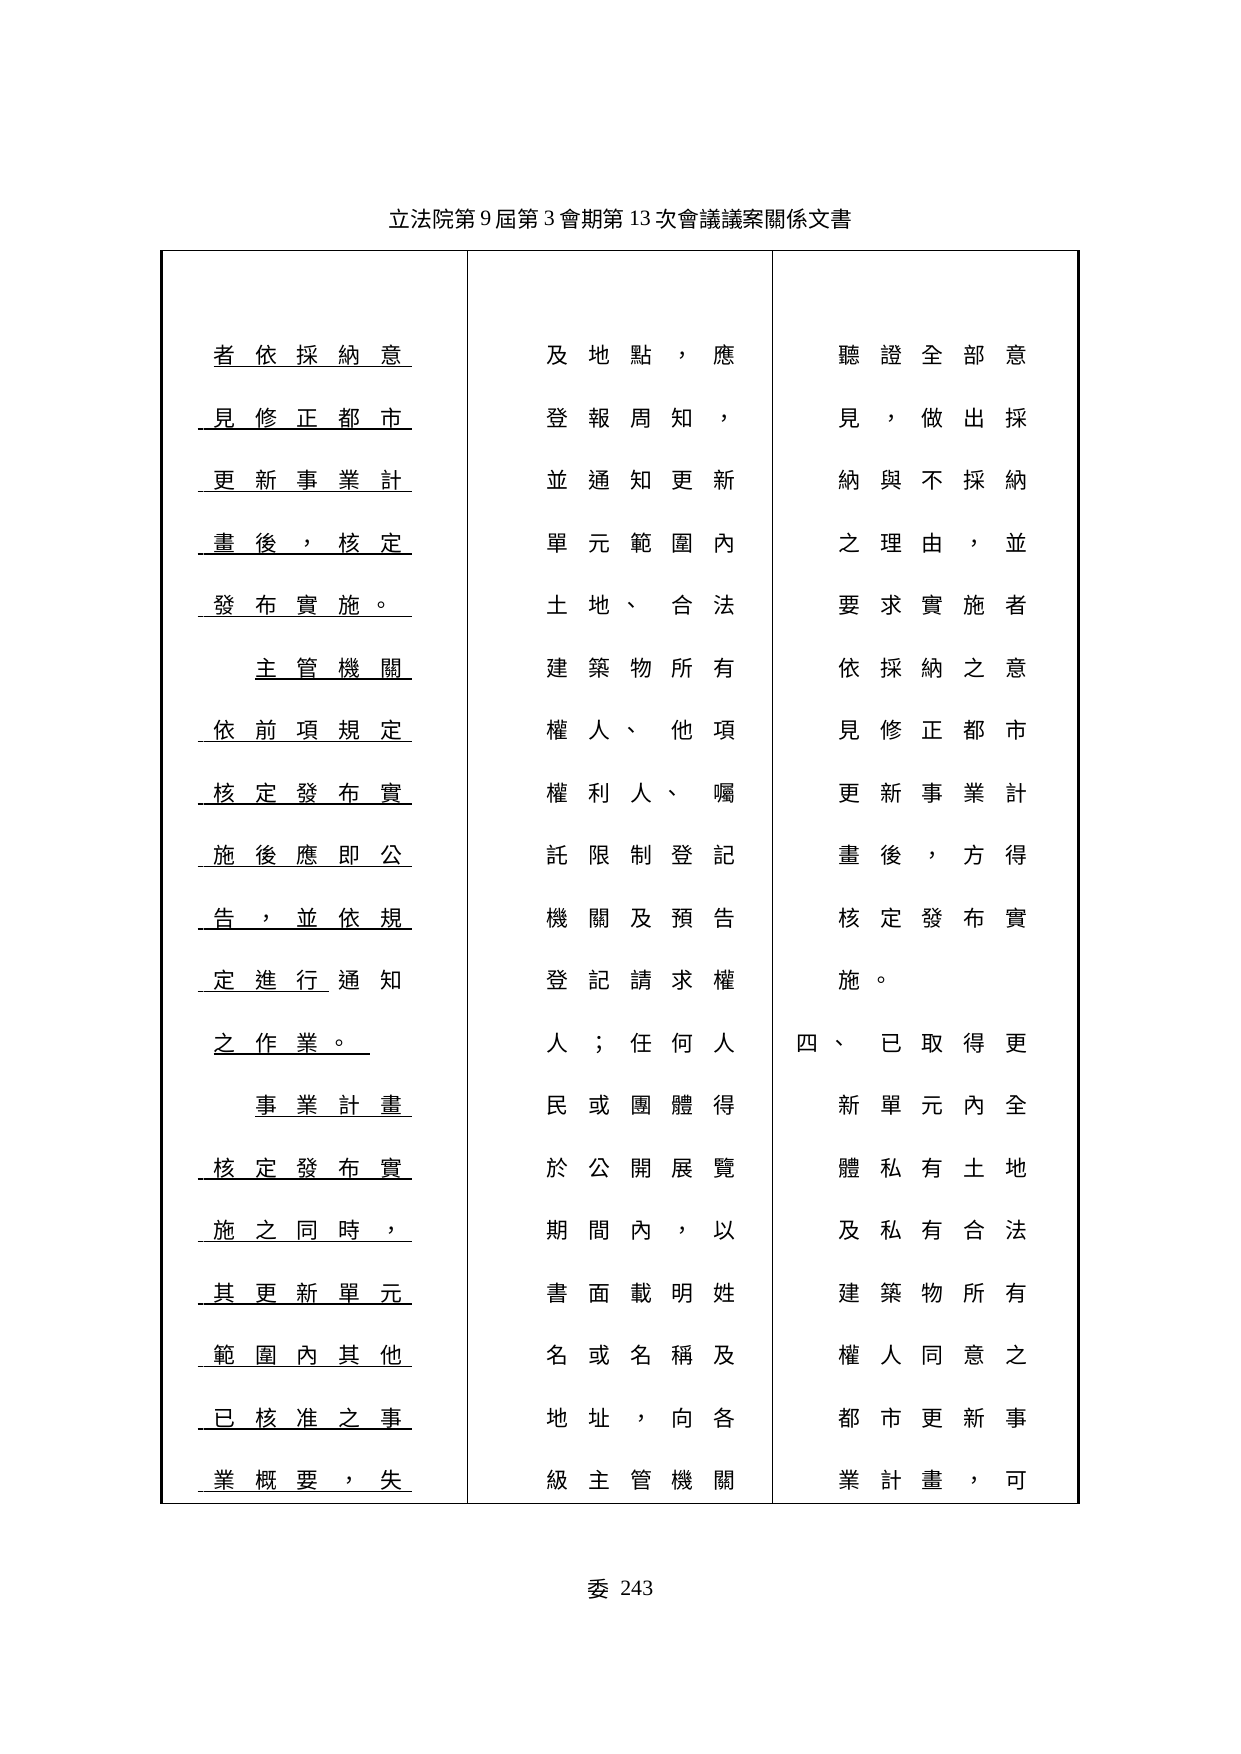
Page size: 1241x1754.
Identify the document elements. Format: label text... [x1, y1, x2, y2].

table_cell 及地點，應登報周知，並通知更新單元範圍內土地、合法建築物所有權人、他項權利人、囑託限制登記機關及預告登記請求權人；任何人民或團體得於公開展覽期間內，以書面載明姓名或名稱及地址，向各級主管機關 [468, 251, 772, 1503]
table_cell 聽證全部意見，做出採納與不採納之理由，並要求實施者依採納之意見修正都市更新事業計畫後，方得核定發布實施。 四、已取得更新單元內全體私有土地及私有合法建築物所有權人同意之都市更新事業計畫，可 [773, 251, 1077, 1503]
table_cell 者依採納意見修正都市更新事業計畫後，核定發布實施。 主管機關依前項規定核定發布實施後應即公告，並依規定進行通知之作業。 事業計畫核定發布實施之同時，其更新單元範圍內其他已核准之事業概要，失 [163, 251, 467, 1503]
